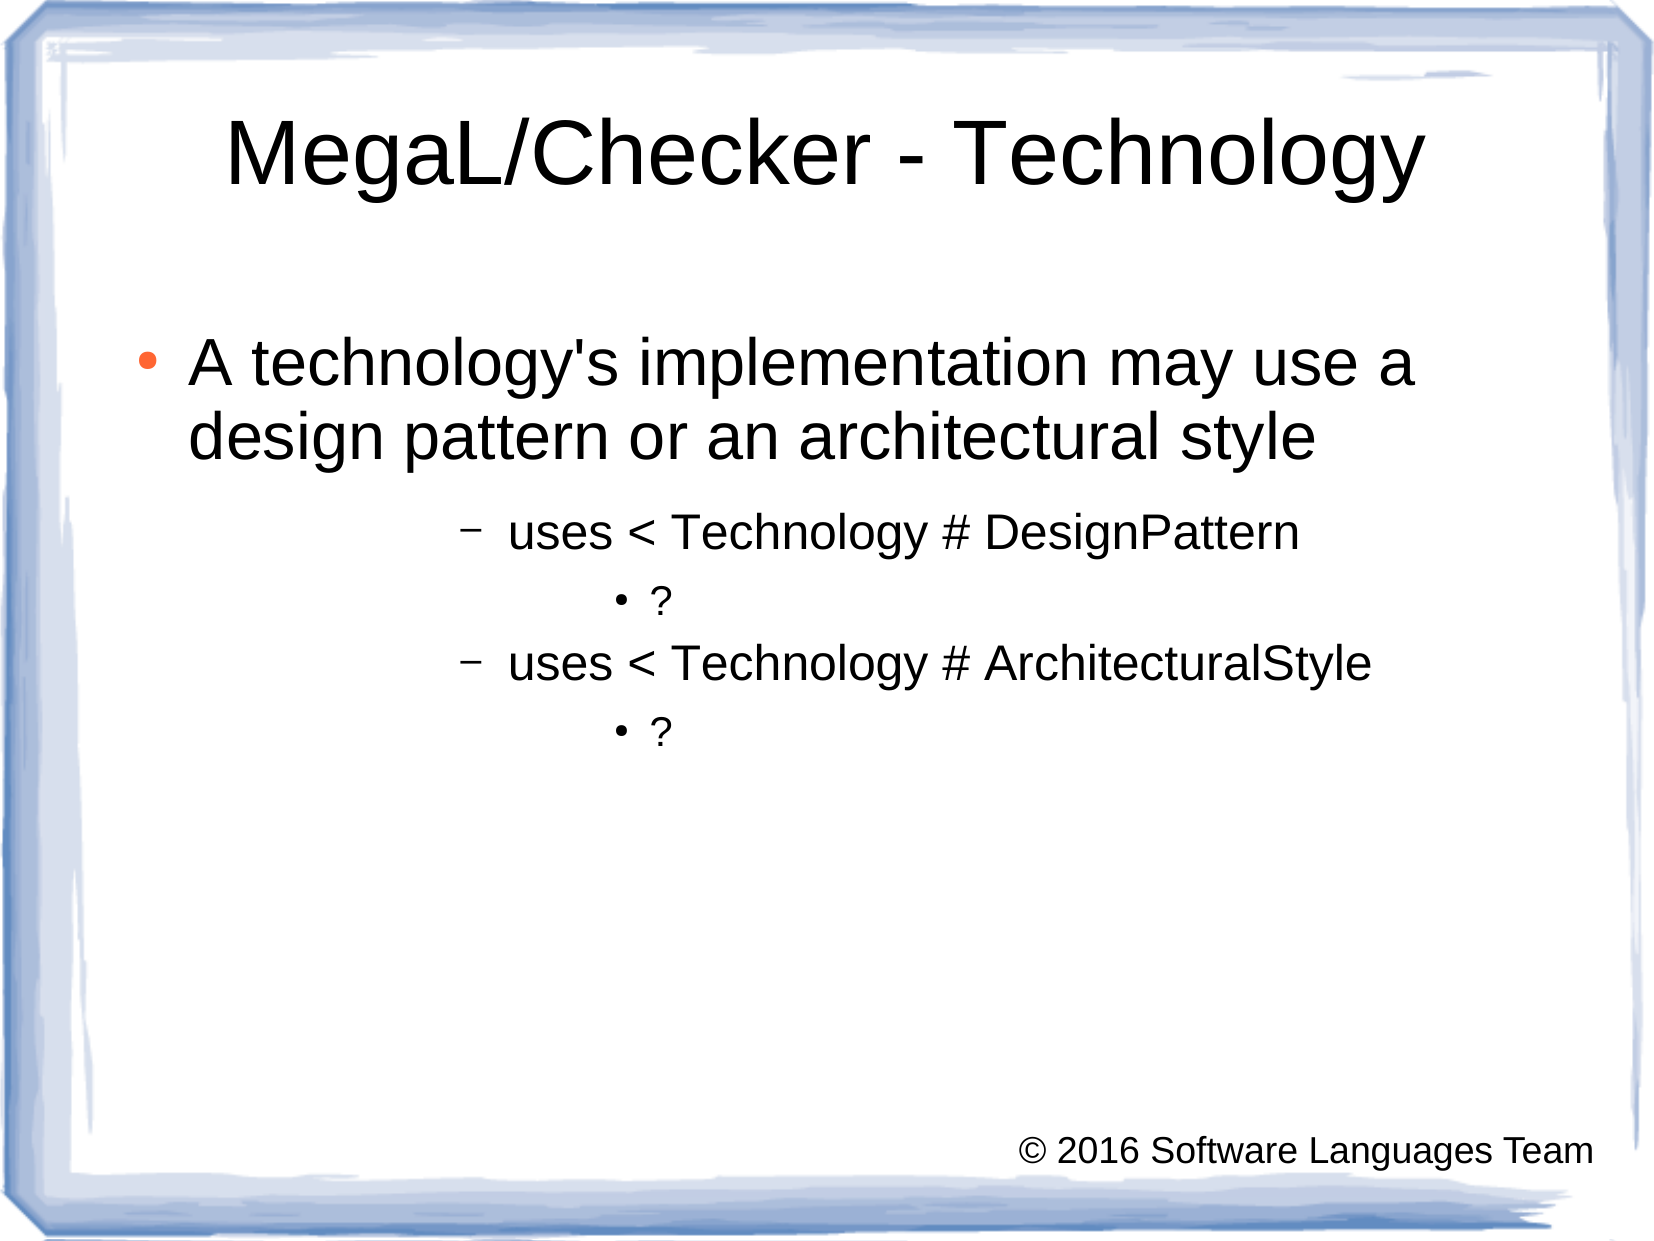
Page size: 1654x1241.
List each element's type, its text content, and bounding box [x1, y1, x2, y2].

text_box © 2016 Software Languages Team [1003, 1122, 1625, 1182]
list A technology's implementation may use a design pattern or an architectural style uses < Technology # DesignPattern ? uses < Technology # ArchitecturalStyle ? [118, 324, 1571, 1004]
picture [0, 0, 1654, 1241]
title MegaL/Checker - Technology [82, 49, 1571, 257]
